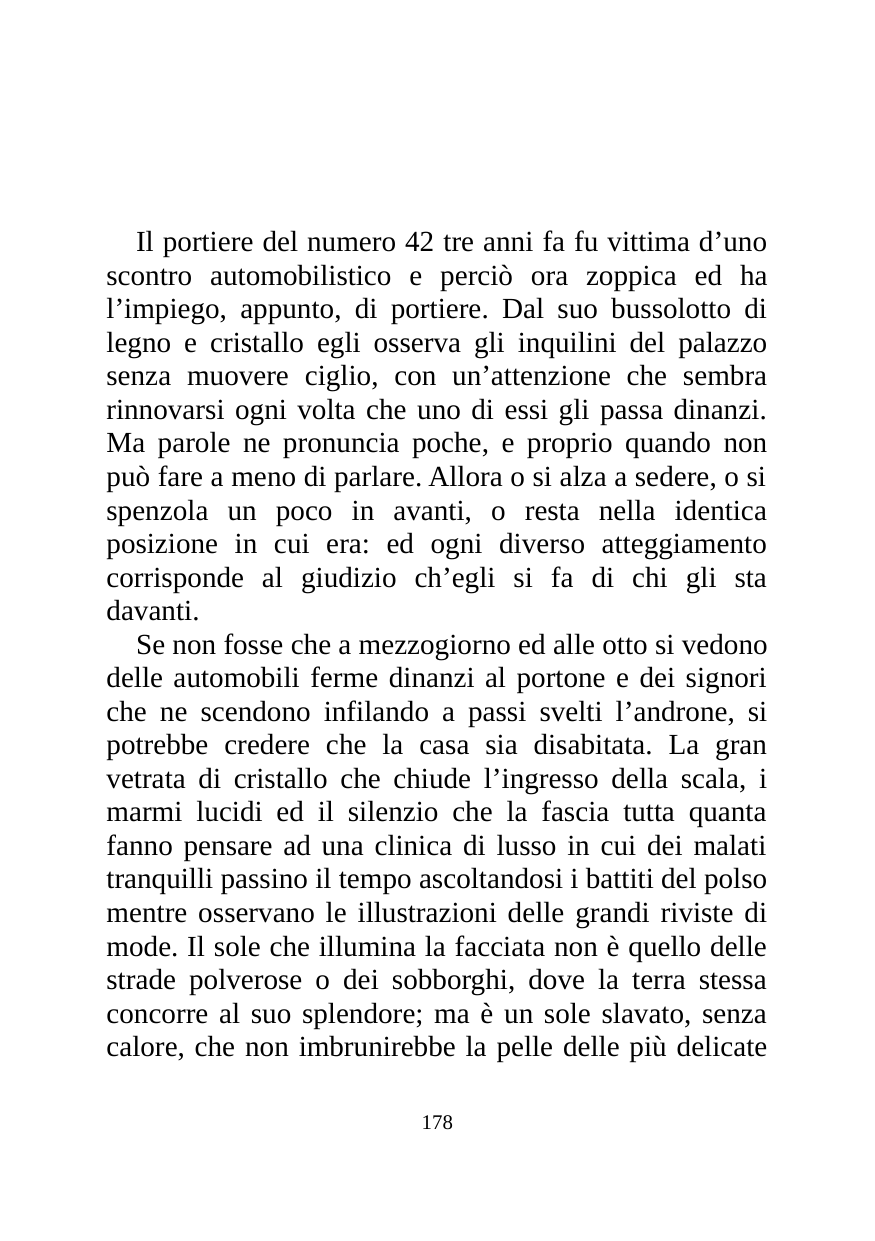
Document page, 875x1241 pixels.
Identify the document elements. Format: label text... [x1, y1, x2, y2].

text Se non fosse che a mezzogiorno ed alle otto si vedono delle automobili ferme dinanzi al portone e dei signori che ne scendono infilando a passi svelti l’androne, si potrebbe credere che la casa sia disabitata. La gran vetrata di cristallo che chiude l’ingresso della scala, i marmi lucidi ed il silenzio che la fascia tutta quanta fanno pensare ad una clinica di lusso in cui dei malati tranquilli passino il tempo ascoltandosi i battiti del polso mentre osservano le illustrazioni delle grandi riviste di mode. Il sole che illumina la facciata non è quello delle strade polverose o dei sobborghi, dove la terra stessa concorre al suo splendore; ma è un sole slavato, senza calore, che non imbrunirebbe la pelle delle più delicate [106, 627, 768, 1063]
text Il portiere del numero 42 tre anni fa fu vittima d’uno scontro automobilistico e perciò ora zoppica ed ha l’impiego, appunto, di portiere. Dal suo bussolotto di legno e cristallo egli osserva gli inquilini del palazzo senza muovere ciglio, con un’attenzione che sembra rinnovarsi ogni volta che uno di essi gli passa dinanzi. Ma parole ne pronuncia poche, e proprio quando non può fare a meno di parlare. Allora o si alza a sedere, o si spenzola un poco in avanti, o resta nella identica posizione in cui era: ed ogni diverso atteggiamento corrisponde al giudizio ch’egli si fa di chi gli sta davanti. [106, 224, 768, 627]
